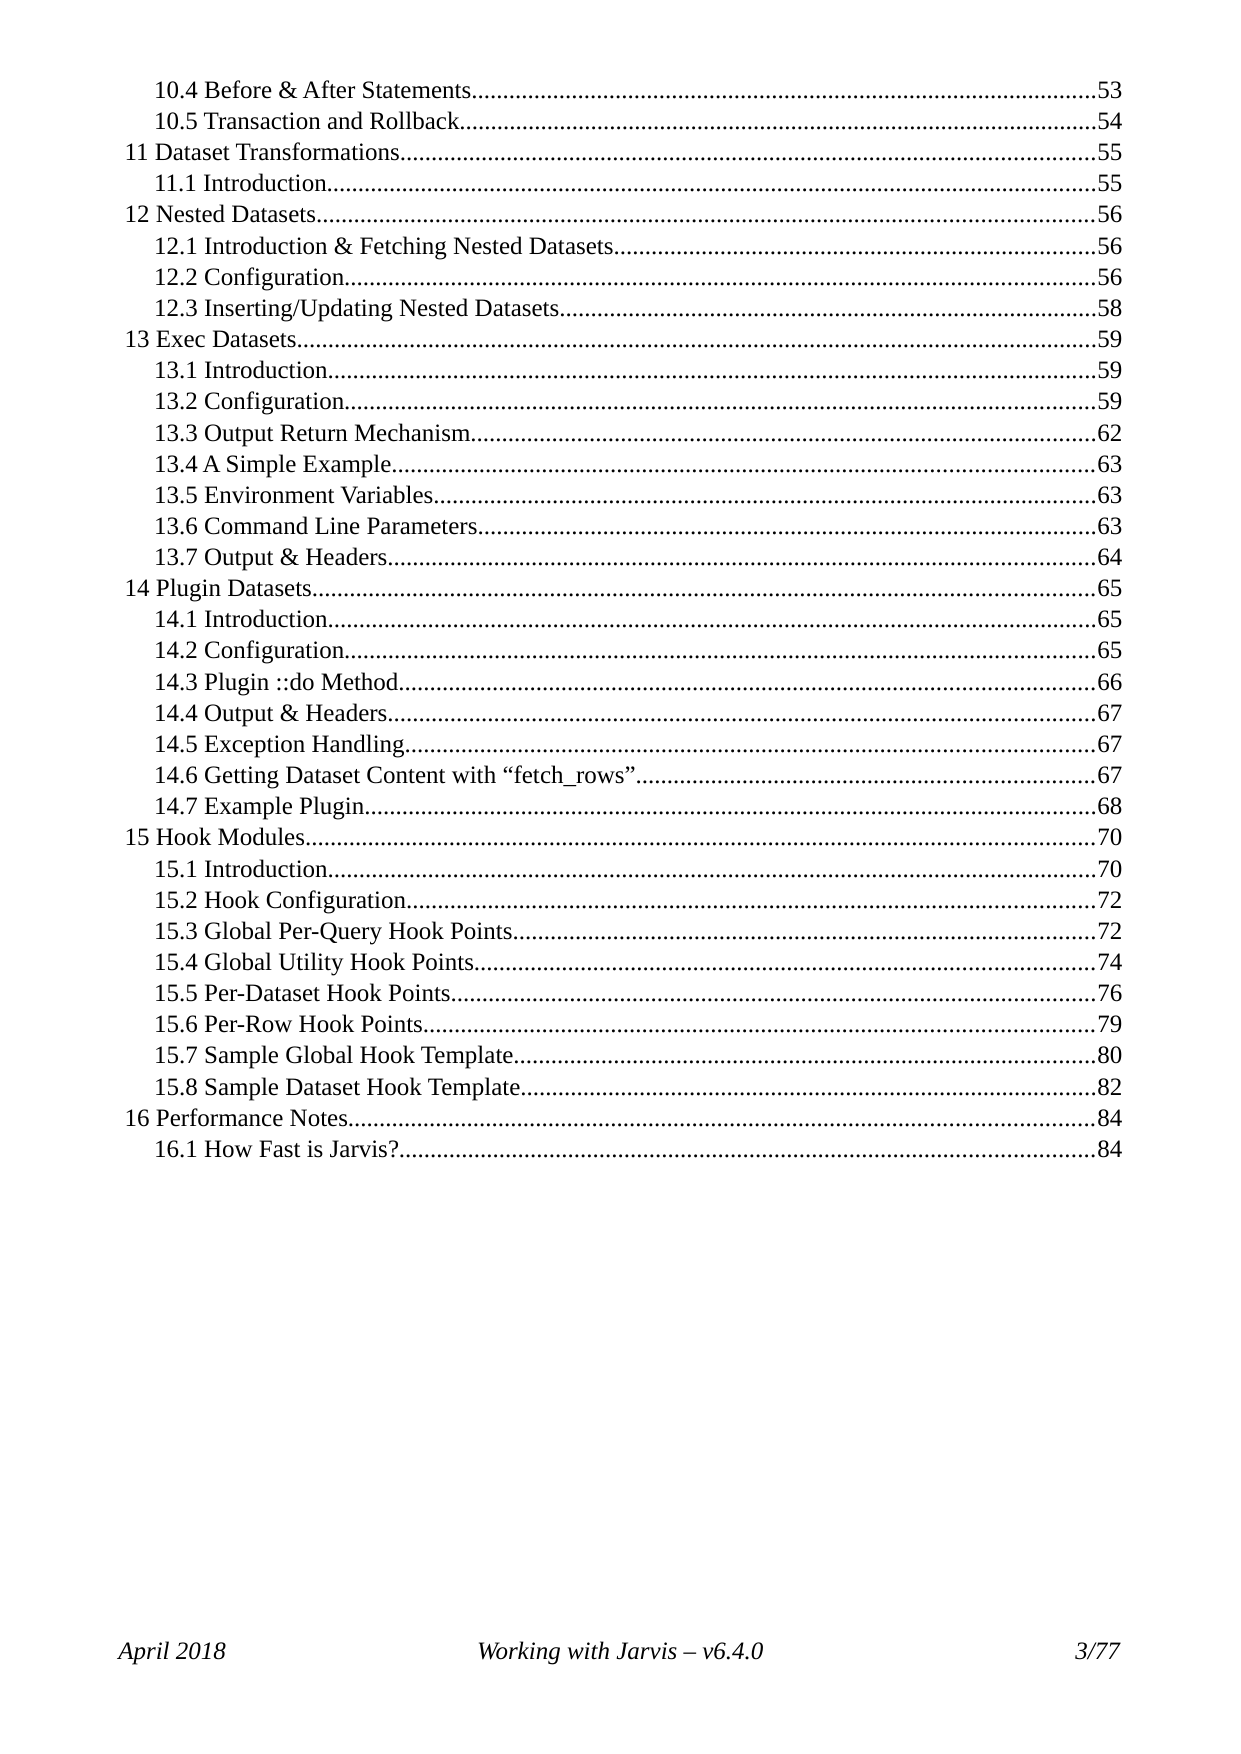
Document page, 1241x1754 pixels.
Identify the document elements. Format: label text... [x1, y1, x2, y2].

text 15 Hook Modules 70 [118, 822, 1122, 851]
text 14.3 Plugin ::do Method 66 [148, 667, 1122, 696]
text 10.4 Before & After Statements 53 [148, 75, 1122, 104]
text 15.5 Per-Dataset Hook Points 76 [148, 978, 1122, 1007]
text 13.7 Output & Headers 64 [148, 542, 1122, 571]
text 13.6 Command Line Parameters 63 [148, 511, 1122, 540]
text 12.1 Introduction & Fetching Nested Datasets 56 [148, 231, 1122, 259]
text 13.5 Environment Variables 63 [148, 480, 1122, 509]
text 14.6 Getting Dataset Content with “fetch_rows”. 67 [148, 760, 1122, 789]
text 15.6 Per-Row Hook Points 79 [148, 1009, 1122, 1038]
text 14 Plugin Datasets 65 [118, 573, 1122, 602]
text 14.1 Introduction 65 [148, 604, 1122, 633]
text 13.3 Output Return Mechanism 62 [148, 418, 1122, 446]
text 15.1 Introduction 70 [148, 854, 1122, 882]
text 12.2 Configuration 56 [148, 262, 1122, 291]
text 15.3 Global Per-Query Hook Points 72 [148, 916, 1122, 945]
text 13.2 Configuration 59 [148, 386, 1122, 415]
text 11 Dataset Transformations 55 [118, 137, 1122, 166]
text 15.8 Sample Dataset Hook Template 82 [148, 1072, 1122, 1100]
text 12.3 Inserting/Updating Nested Datasets 58 [148, 293, 1122, 322]
text 13 Exec Datasets 59 [118, 324, 1122, 353]
text 11.1 Introduction 55 [148, 168, 1122, 197]
text 15.7 Sample Global Hook Template 80 [148, 1041, 1122, 1069]
text 14.4 Output & Headers 67 [148, 698, 1122, 727]
text 15.4 Global Utility Hook Points 74 [148, 947, 1122, 976]
text 13.1 Introduction 59 [148, 355, 1122, 384]
text 16.1 How Fast is Jarvis? 84 [148, 1134, 1122, 1163]
text 10.5 Transaction and Rollback 54 [148, 106, 1122, 135]
text 16 Performance Notes 84 [118, 1103, 1122, 1132]
text 14.2 Configuration 65 [148, 636, 1122, 664]
text 14.7 Example Plugin 68 [148, 791, 1122, 820]
text 14.5 Exception Handling 67 [148, 729, 1122, 758]
text 13.4 A Simple Example 63 [148, 449, 1122, 477]
text 12 Nested Datasets 56 [118, 199, 1122, 228]
text 15.2 Hook Configuration 72 [148, 885, 1122, 913]
